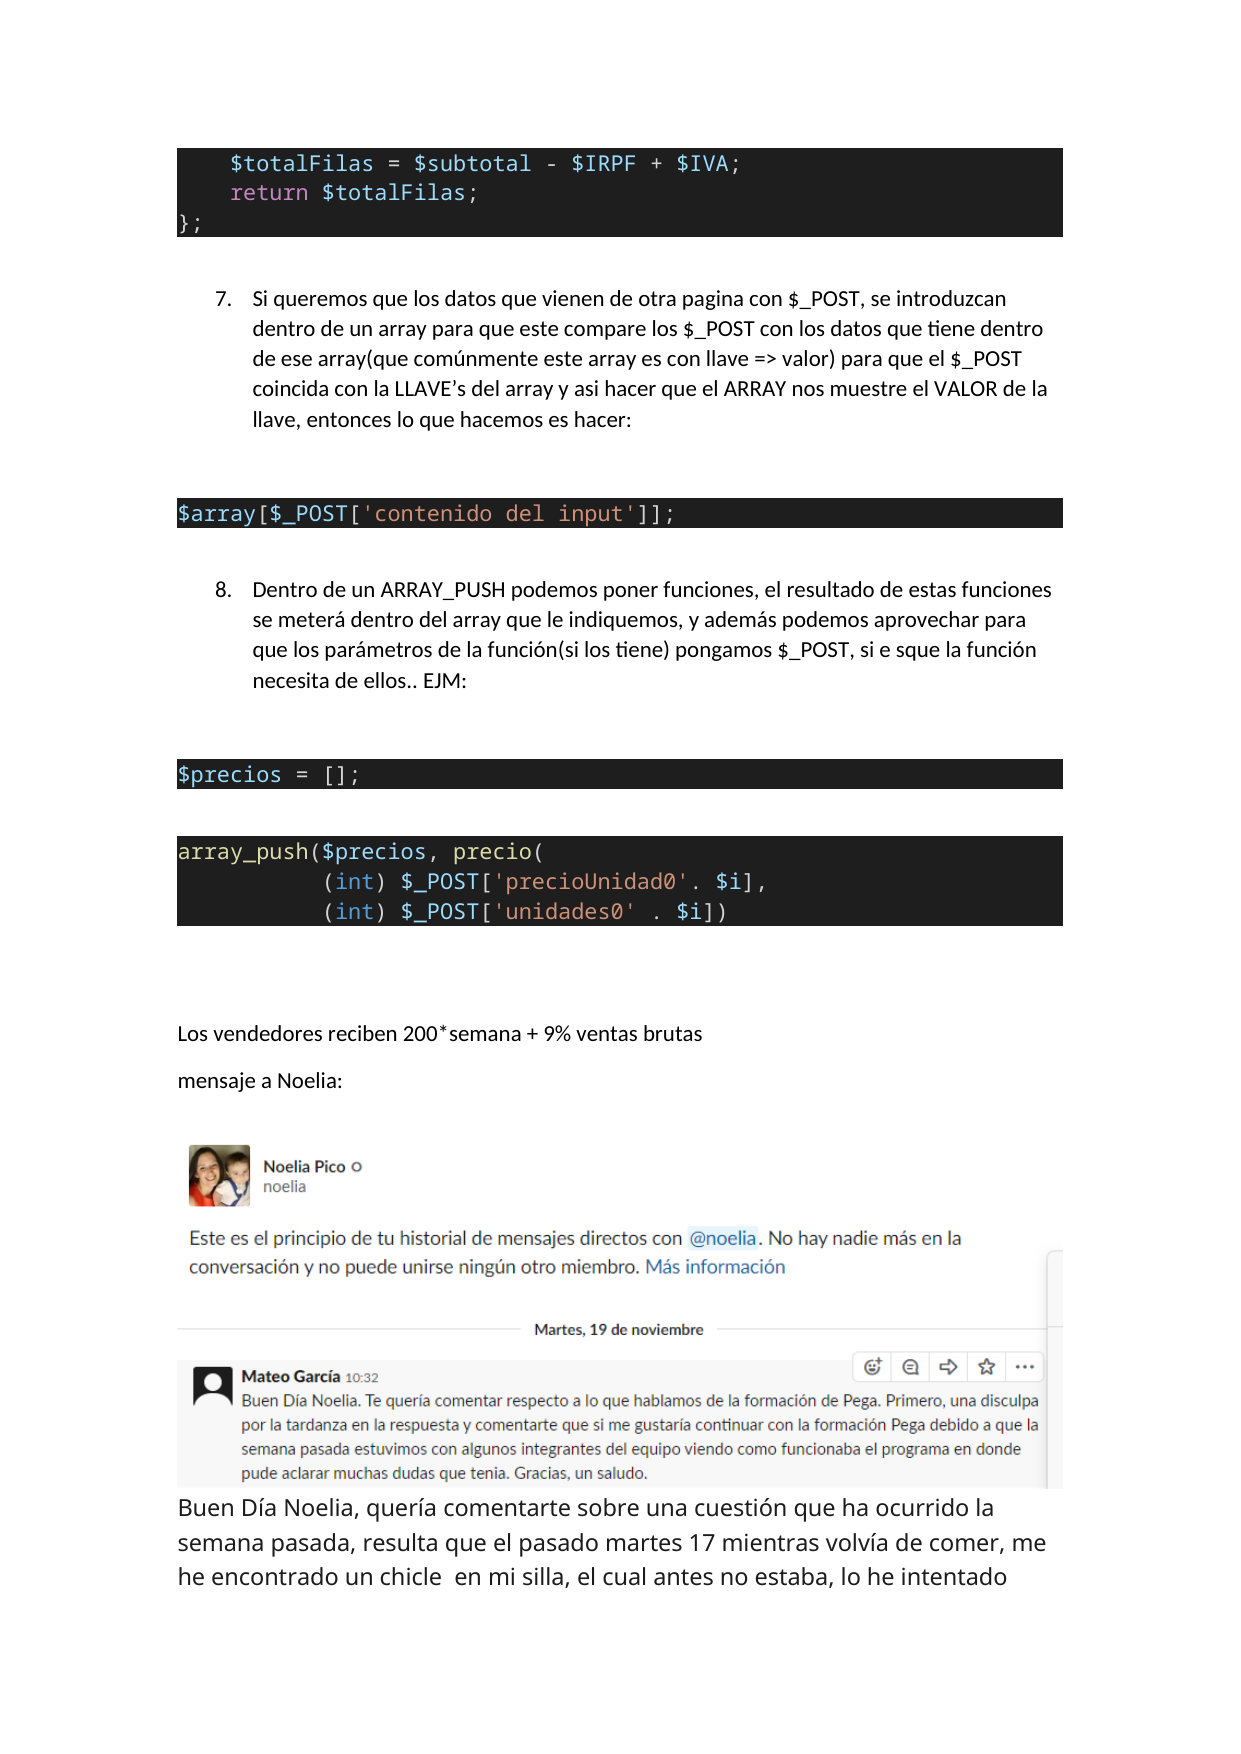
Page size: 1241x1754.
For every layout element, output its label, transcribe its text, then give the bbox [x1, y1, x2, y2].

list Dentro de un ARRAY_PUSH podemos poner funciones, el resultado de estas funciones se meterá dentro del array que le indiquemos, y además podemos aprovechar para que los parámetros de la función(si los tiene) pongamos $_POST, si e sque la función necesita de ellos.. EJM: [215, 575, 1063, 694]
text $array[$_POST['contenido del input']]; [177, 498, 1063, 528]
text (int) $_POST['unidades0' . $i]) [177, 896, 1063, 926]
text array_push($precios, precio( [177, 836, 1063, 866]
text return $totalFilas; [177, 177, 1063, 207]
text $totalFilas = $subtotal - $IRPF + $IVA; [177, 148, 1063, 177]
text (int) $_POST['precioUnidad0'. $i], [177, 866, 1063, 896]
text }; [177, 207, 1063, 237]
list Si queremos que los datos que vienen de otra pagina con $_POST, se introduzcan dentro de un array para que este compare los $_POST con los datos que tiene dentro de ese array(que comúnmente este array es con llave => valor) para que el $_POST coincida con la LLAVE’s del array y asi hacer que el ARRAY nos muestre el VALOR de la llave, entonces lo que hacemos es hacer: [215, 284, 1063, 433]
text $precios = []; [177, 759, 1063, 789]
text Buen Día Noelia, quería comentarte sobre una cuestión que ha ocurrido la semana pasada, resulta que el pasado martes 17 mientras volvía de comer, me he encontrado un chicle en mi silla, el cual antes no estaba, lo he intentado [177, 1489, 1063, 1592]
text Los vendedores reciben 200*semana + 9% ventas brutas [177, 1019, 1063, 1047]
text mensaje a Noelia: [177, 1066, 1063, 1094]
